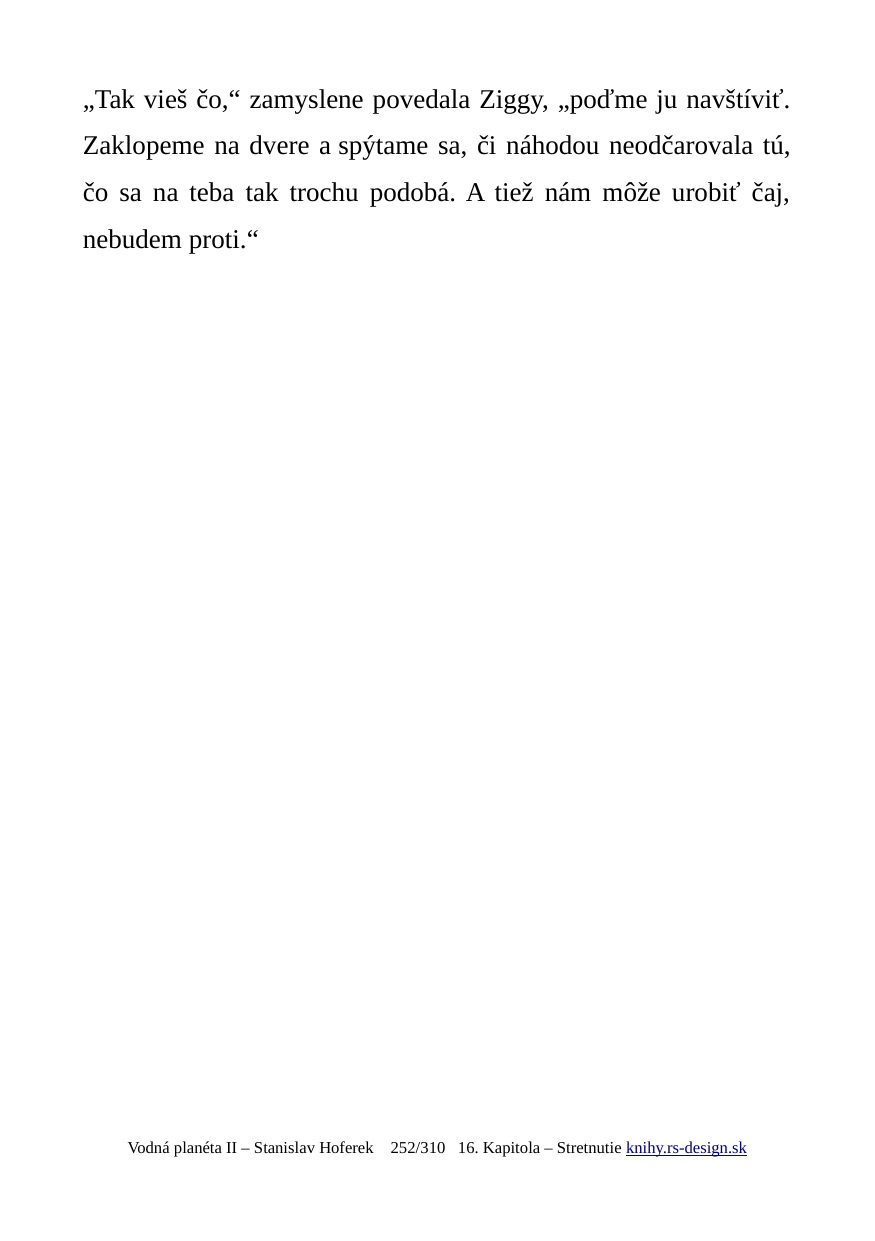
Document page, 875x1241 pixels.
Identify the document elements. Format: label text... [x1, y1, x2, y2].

text „Tak vieš čo,“ zamyslene povedala Ziggy, „poďme ju navštíviť. Zaklopeme na dvere a spýtame sa, či náhodou neodčarovala tú, čo sa na teba tak trochu podobá. A tiež nám môže urobiť čaj, nebudem proti.“ [83, 83, 791, 254]
